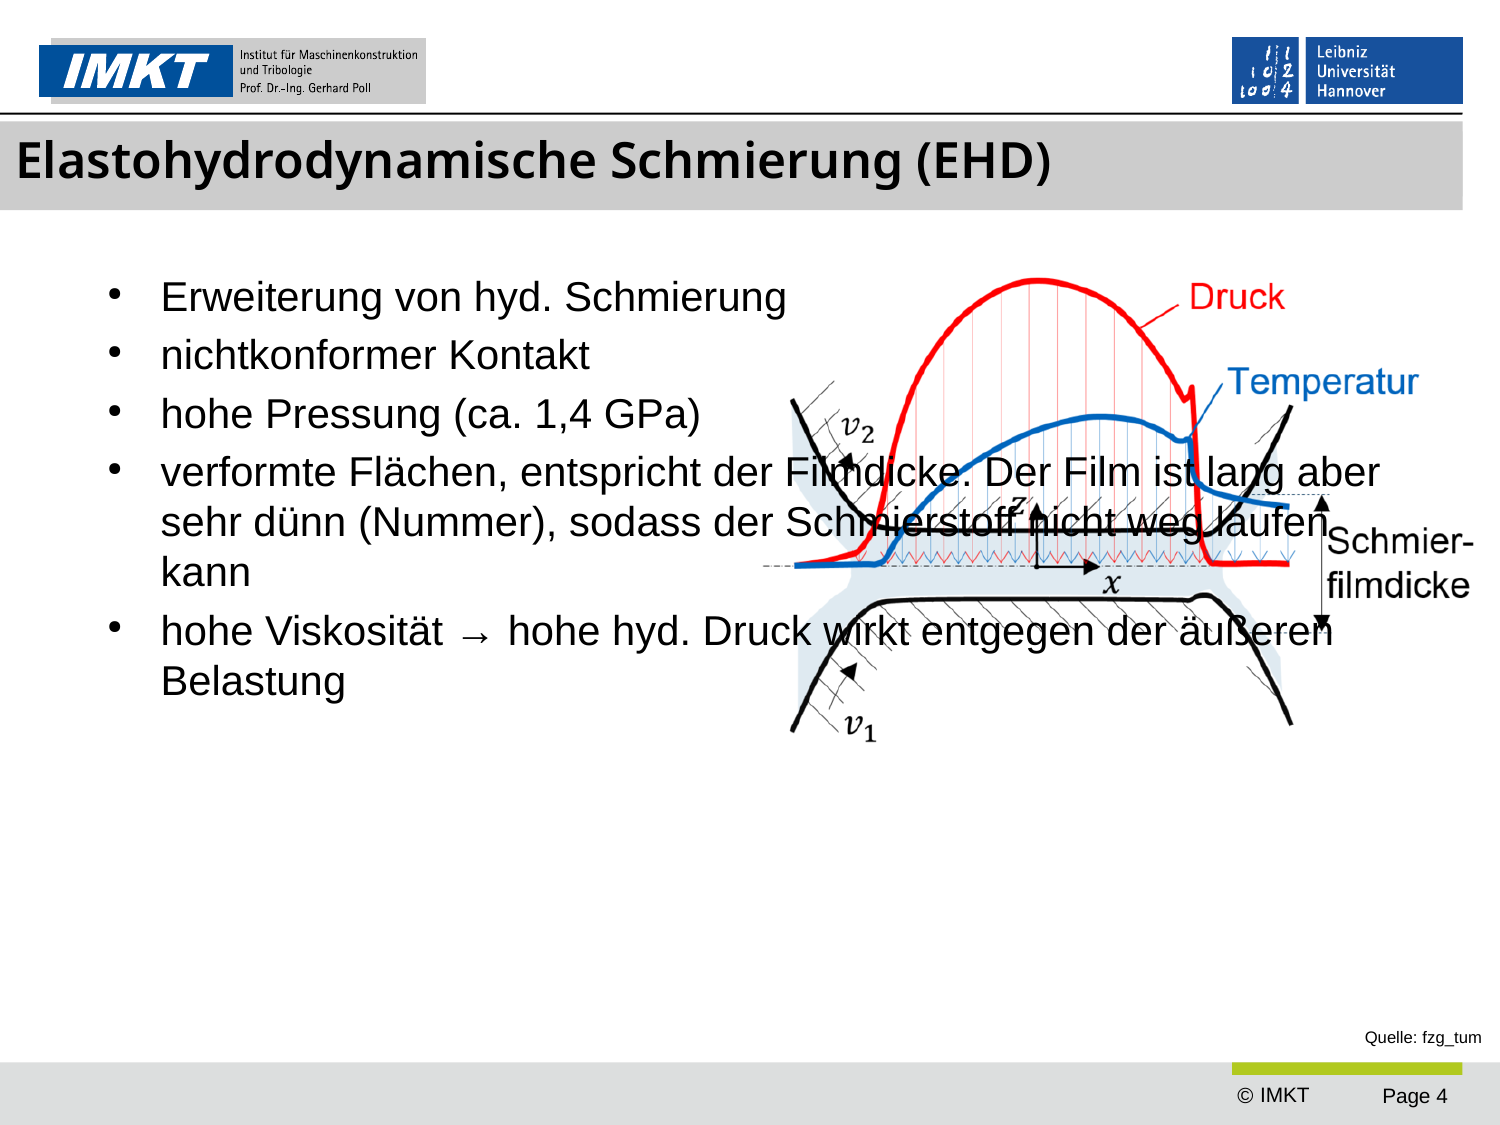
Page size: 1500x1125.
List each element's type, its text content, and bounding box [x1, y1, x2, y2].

title Elastohydrodynamische Schmierung (EHD) [0, 121, 1463, 211]
picture [742, 239, 1500, 783]
list Erweiterung von hyd. Schmierung nichtkonformer Kontakt hohe Pressung (ca. 1,4 GPa) verformte Flächen, entspricht der Filmdicke. Der Film ist lang aber sehr dünn (Nummer), sodass der Schmierstoff nicht weg laufen kann hohe Viskosität → hohe hyd. Druck wirkt entgegen der äußeren Belastung [75, 262, 1425, 1005]
text_box Quelle: fzg_tum [1349, 1019, 1498, 1055]
picture [1232, 37, 1463, 104]
